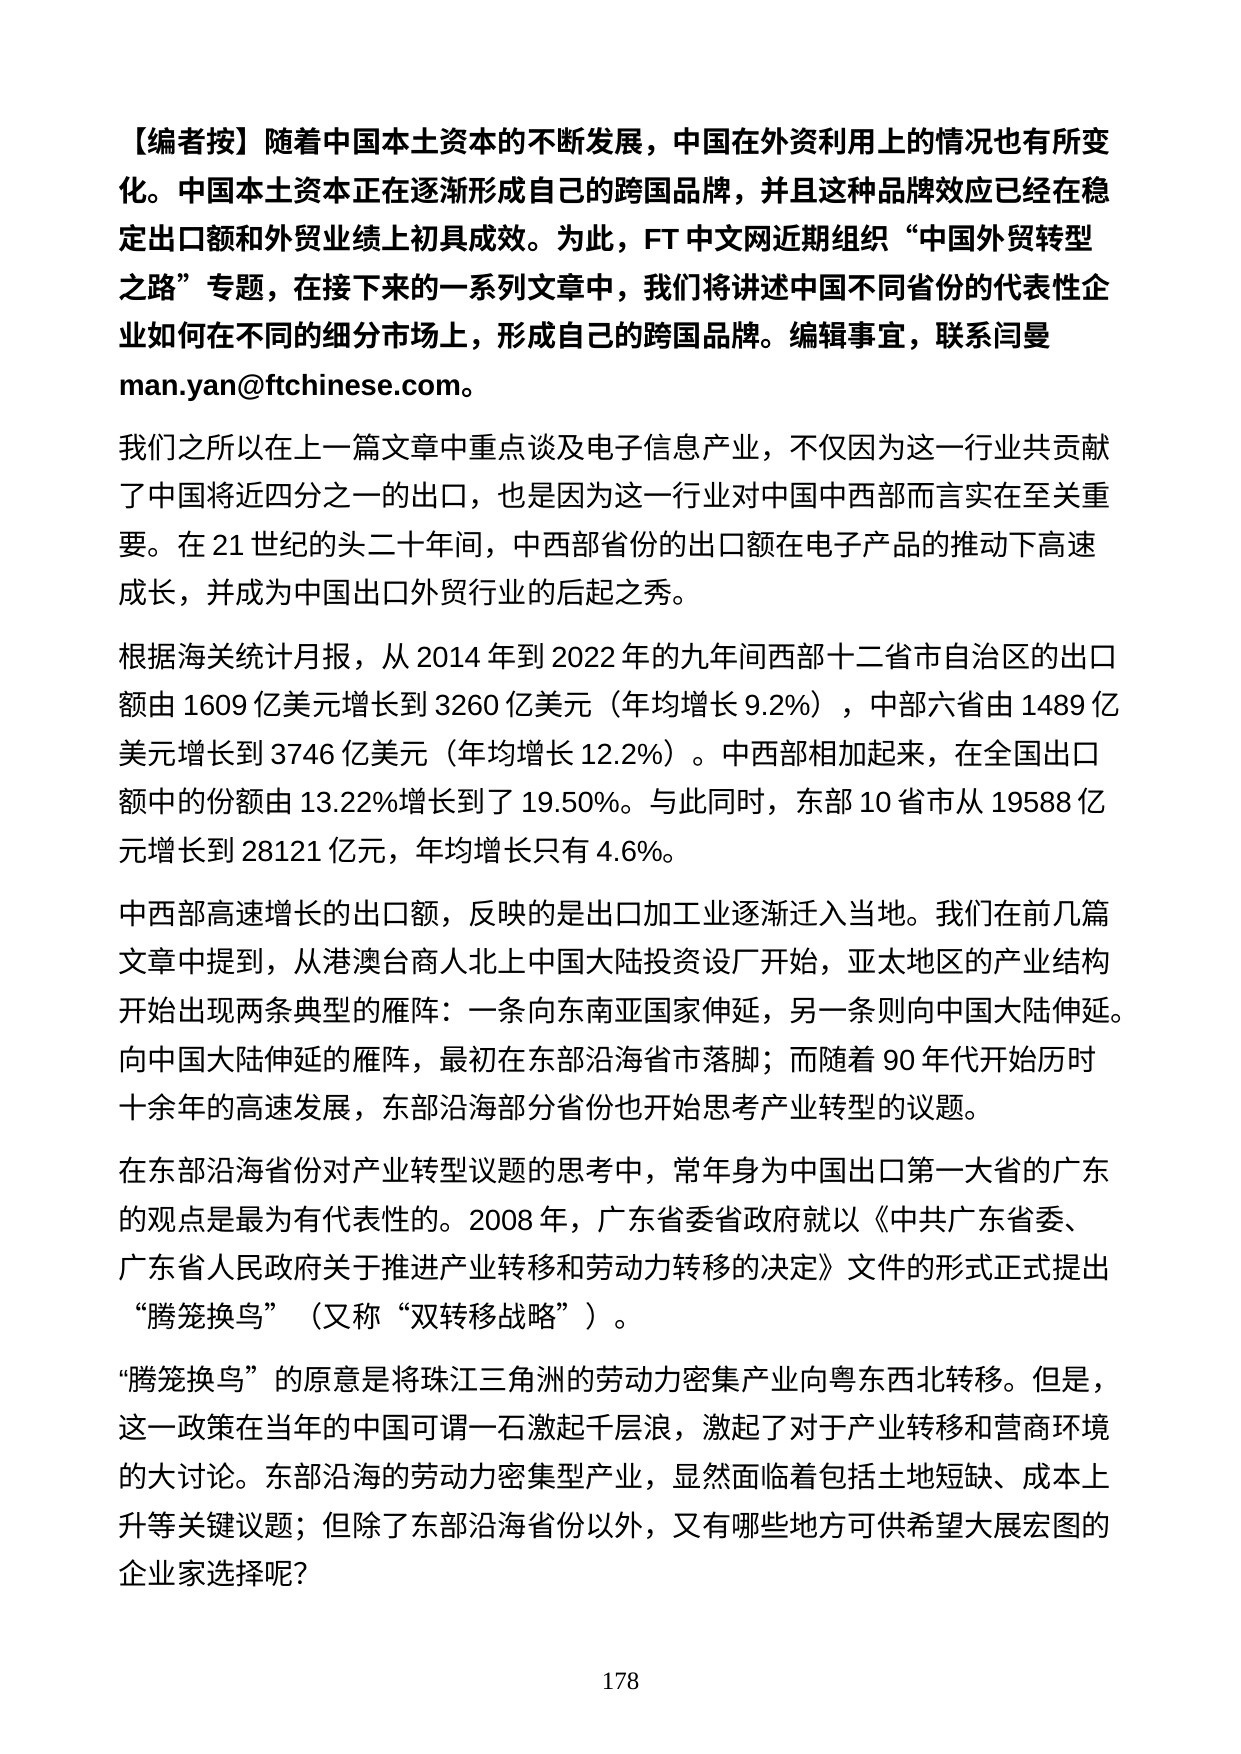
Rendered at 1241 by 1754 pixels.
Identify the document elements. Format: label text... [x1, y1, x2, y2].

text 我们之所以在上一篇文章中重点谈及电子信息产业，不仅因为这一行业共贡献了中国将近四分之一的出口，也是因为这一行业对中国中西部而言实在至关重要。在21世纪的头二十年间，中西部省份的出口额在电子产品的推动下高速成长，并成为中国出口外贸行业的后起之秀。 [118, 424, 1122, 612]
text 中西部高速增长的出口额，反映的是出口加工业逐渐迁入当地。我们在前几篇文章中提到，从港澳台商人北上中国大陆投资设厂开始，亚太地区的产业结构开始出现两条典型的雁阵：一条向东南亚国家伸延，另一条则向中国大陆伸延。向中国大陆伸延的雁阵，最初在东部沿海省市落脚；而随着90年代开始历时十余年的高速发展，东部沿海部分省份也开始思考产业转型的议题。 [118, 890, 1122, 1127]
text 在东部沿海省份对产业转型议题的思考中，常年身为中国出口第一大省的广东的观点是最为有代表性的。2008年，广东省委省政府就以《中共广东省委、广东省人民政府关于推进产业转移和劳动力转移的决定》文件的形式正式提出“腾笼换鸟”（又称“双转移战略”）。 [118, 1148, 1122, 1336]
text 【编者按】随着中国本土资本的不断发展，中国在外资利用上的情况也有所变化。中国本土资本正在逐渐形成自己的跨国品牌，并且这种品牌效应已经在稳定出口额和外贸业绩上初具成效。为此，FT中文网近期组织“中国外贸转型之路”专题，在接下来的一系列文章中，我们将讲述中国不同省份的代表性企业如何在不同的细分市场上，形成自己的跨国品牌。编辑事宜，联系闫曼man.yan@ftchinese.com。 [118, 118, 1122, 403]
text “腾笼换鸟”的原意是将珠江三角洲的劳动力密集产业向粤东西北转移。但是，这一政策在当年的中国可谓一石激起千层浪，激起了对于产业转移和营商环境的大讨论。东部沿海的劳动力密集型产业，显然面临着包括土地短缺、成本上升等关键议题；但除了东部沿海省份以外，又有哪些地方可供希望大展宏图的企业家选择呢？ [118, 1356, 1122, 1593]
text 根据海关统计月报，从2014年到2022年的九年间西部十二省市自治区的出口额由1609亿美元增长到3260亿美元（年均增长9.2%），中部六省由1489亿美元增长到3746亿美元（年均增长12.2%）。中西部相加起来，在全国出口额中的份额由13.22%增长到了19.50%。与此同时，东部10省市从19588亿元增长到28121亿元，年均增长只有4.6%。 [118, 633, 1122, 869]
